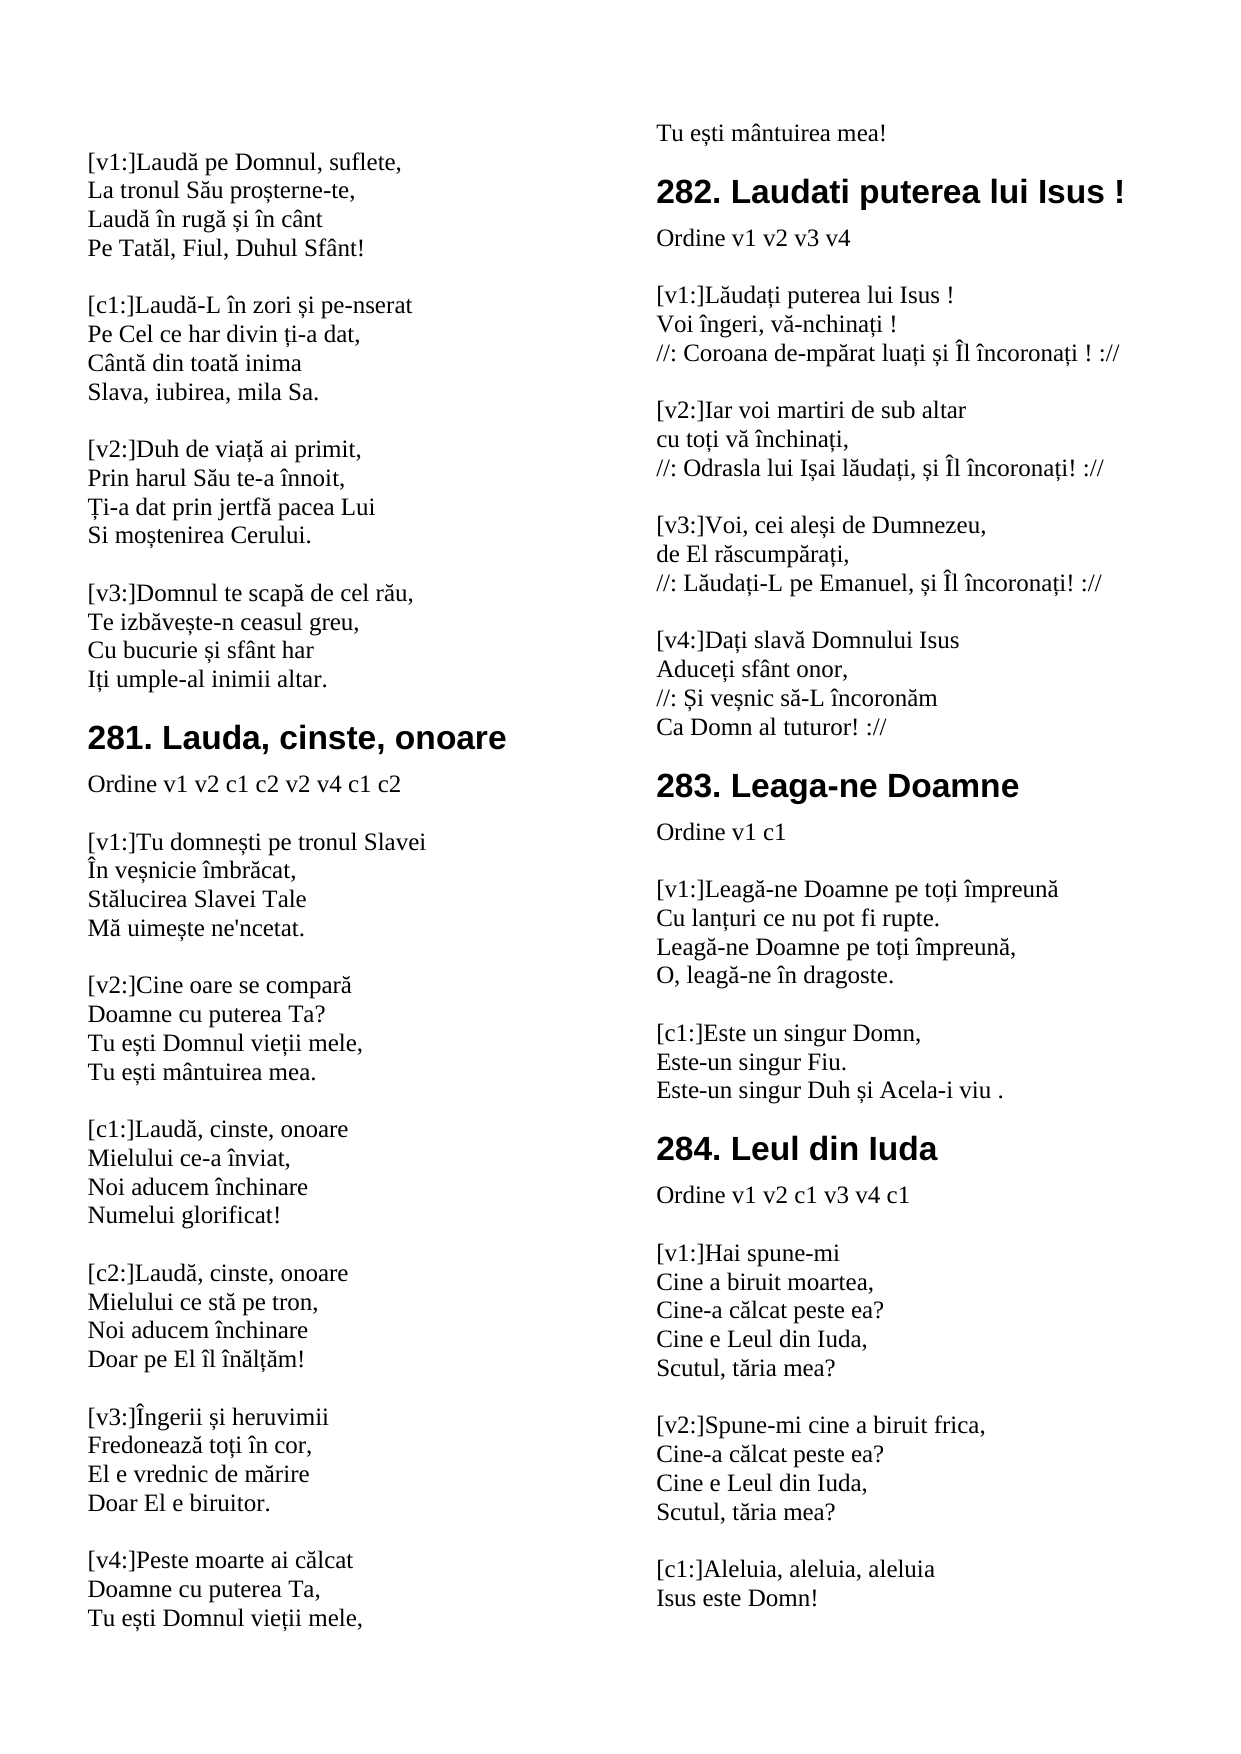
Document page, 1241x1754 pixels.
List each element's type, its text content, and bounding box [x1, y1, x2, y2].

subtitle 281. Lauda, cinste, onoare [87, 718, 597, 757]
text Ordine v1 v2 c1 c2 v2 v4 c1 c2 [v1:]Tu domnești pe tronul Slavei În veșnicie îmbrăcat, Stălucirea Slavei Tale Mă uimește ne'ncetat. [v2:]Cine oare se compară Doamne cu puterea Ta? Tu ești Domnul vieții mele, Tu ești mântuirea mea. [c1:]Laudă, cinste, onoare Mielului ce-a înviat, Noi aducem închinare Numelui glorificat! [c2:]Laudă, cinste, onoare Mielului ce stă pe tron, Noi aducem închinare Doar pe El îl înălțăm! [v3:]Îngerii și heruvimii Fredonează toți în cor, El e vrednic de mărire Doar El e biruitor. [v4:]Peste moarte ai călcat Doamne cu puterea Ta, Tu ești Domnul vieții mele, [87, 769, 597, 1632]
text Ordine v1 c1 [v1:]Leagă-ne Doamne pe toți împreună Cu lanțuri ce nu pot fi rupte. Leagă-ne Doamne pe toți împreună, O, leagă-ne în dragoste. [c1:]Este un singur Domn, Este-un singur Fiu. Este-un singur Duh și Acela-i viu . [656, 817, 1166, 1104]
text [v1:]Laudă pe Domnul, suflete, La tronul Său proșterne-te, Laudă în rugă și în cânt Pe Tatăl, Fiul, Duhul Sfânt! [c1:]Laudă-­L în zori și pe-­nserat Pe Cel ce har divin ți-­a dat, Cântă din toată inima Slava, iubirea, mila Sa. [v2:]Duh de viață ai primit, Prin harul Său te-­a înnoit, Ți-­a dat prin jertfă pacea Lui Si moștenirea Cerului. [v3:]Domnul te scapă de cel rău, Te izbăvește-­n ceasul greu, Cu bucurie și sfânt har Iți umple-­al inimii altar. [87, 118, 597, 693]
subtitle 283. Leaga-ne Doamne [656, 766, 1166, 804]
text Tu ești mântuirea mea! [656, 118, 1166, 147]
text Ordine v1 v2 c1 v3 v4 c1 [v1:]Hai spune-mi Cine a biruit moartea, Cine-a călcat peste ea? Cine e Leul din Iuda, Scutul, tăria mea? [v2:]Spune-mi cine a biruit frica, Cine-a călcat peste ea? Cine e Leul din Iuda, Scutul, tăria mea? [c1:]Aleluia, aleluia, aleluia Isus este Domn! [656, 1180, 1166, 1612]
subtitle 282. Laudati puterea lui Isus ! [656, 172, 1166, 211]
text Ordine v1 v2 v3 v4 [v1:]Lăudați puterea lui Isus ! Voi îngeri, vă-nchinați ! //: Coroana de-mpărat luați și Îl încoronați ! :// [v2:]Iar voi martiri de sub altar cu toți vă închinați, //: Odrasla lui Ișai lăudați, și Îl încoronați! :// [v3:]Voi, cei aleși de Dumnezeu, de El răscumpărați, //: Lăudați-L pe Emanuel, și Îl încoronați! :// [v4:]Dați slavă Domnului Isus Aduceți sfânt onor, //: Și veșnic să-L încoronăm Ca Domn al tuturor! :// [656, 223, 1166, 741]
subtitle 284. Leul din Iuda [656, 1129, 1166, 1168]
